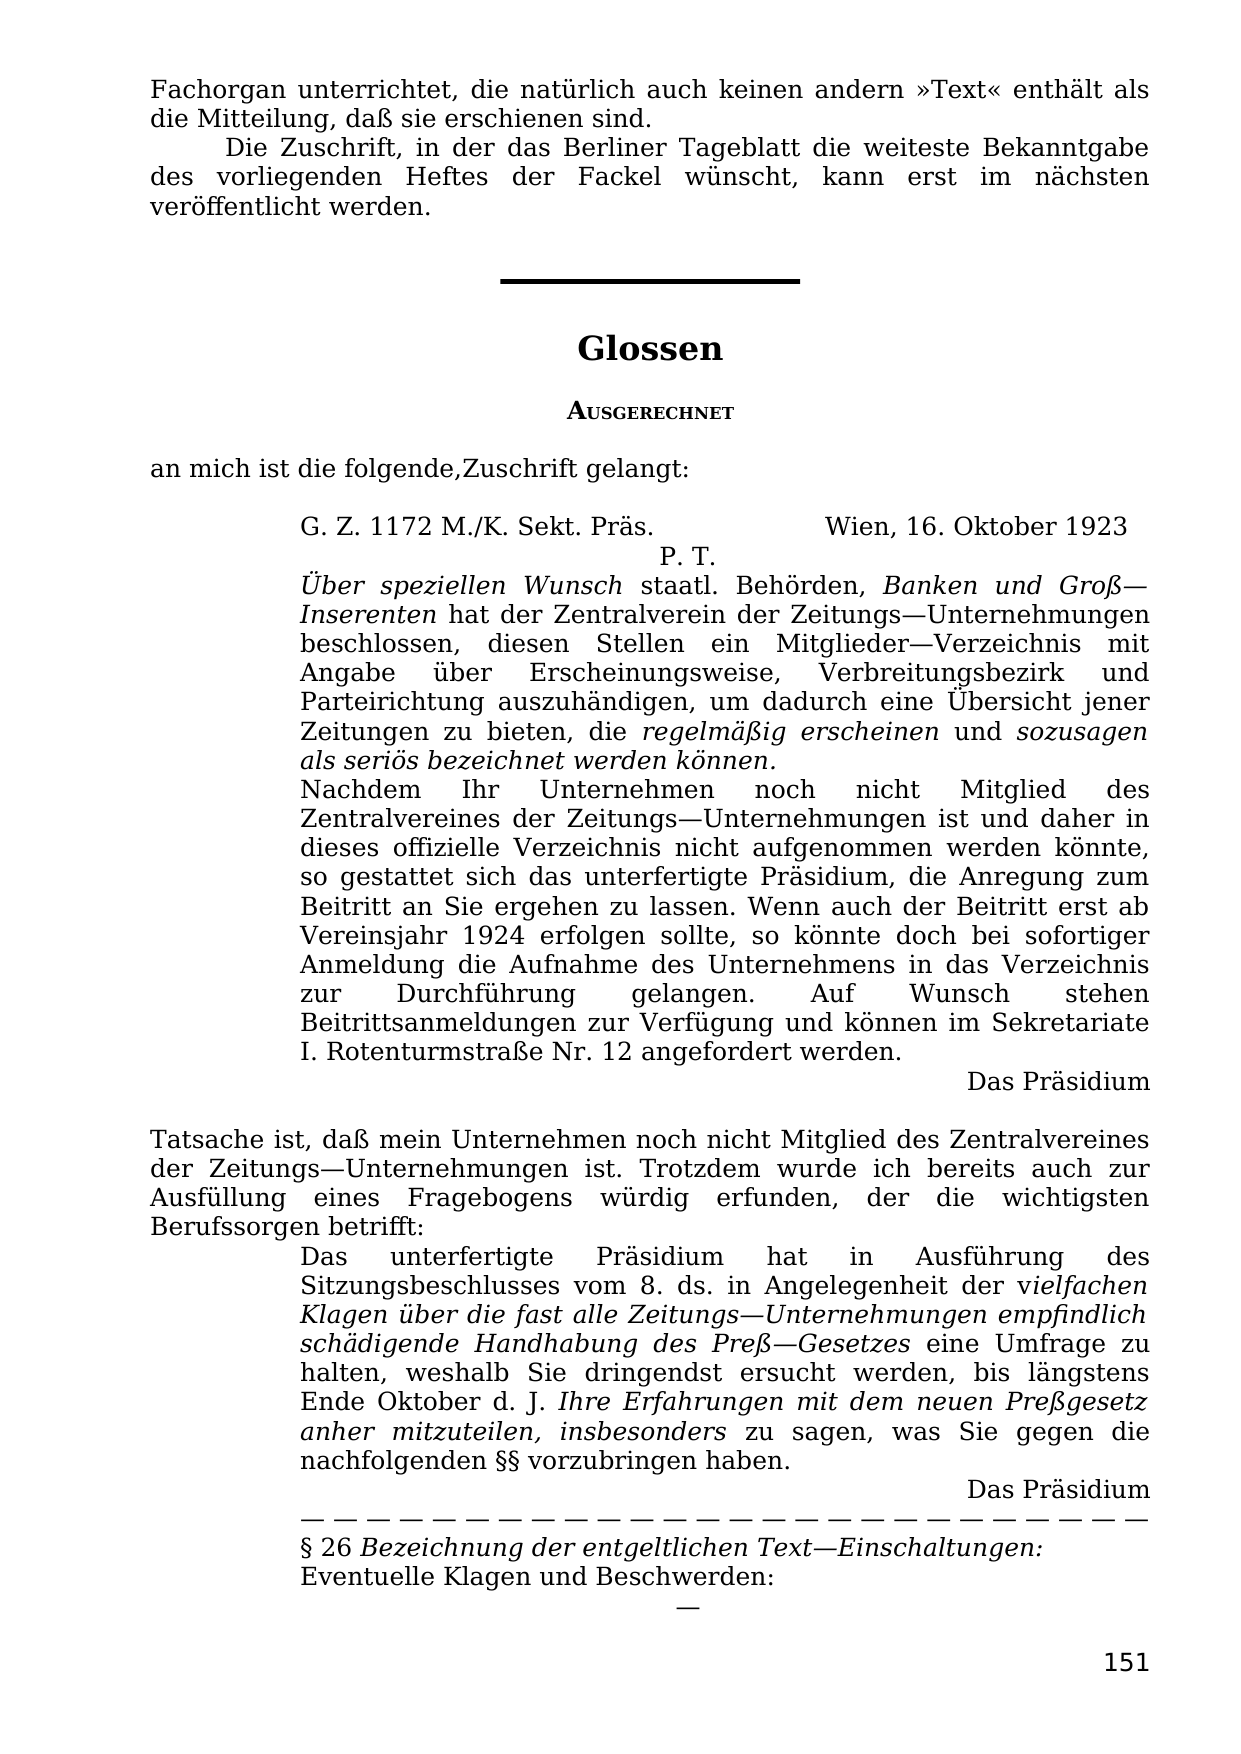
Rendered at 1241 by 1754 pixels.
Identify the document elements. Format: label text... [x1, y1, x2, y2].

text § 26 Bezeichnung der entgeltlichen Text—Einschaltungen: [300, 1533, 1151, 1562]
text Nachdem Ihr Unternehmen noch nicht Mitglied des Zentralvereines der Zeitungs—Unternehmungen ist und daher in dieses offizielle Verzeichnis nicht aufgenommen werden könnte, so gestattet sich das unterfertigte Präsidium, die Anregung zum Beitritt an Sie ergehen zu lassen. Wenn auch der Beitritt erst ab Vereinsjahr 1924 erfolgen sollte, so könnte doch bei sofortiger Anmeldung die Aufnahme des Unternehmens in das Verzeichnis zur Durchführung gelangen. Auf Wunsch stehen Beitrittsanmeldungen zur Verfügung und können im Sekretariate I. Rotenturmstraße Nr. 12 angefordert werden. [300, 775, 1151, 1067]
picture [500, 279, 801, 284]
text Die Zuschrift, in der das Berliner Tageblatt die weiteste Bekanntgabe des vorliegenden Heftes der Fackel wünscht, kann erst im nächsten veröffentlicht werden. [150, 133, 1151, 221]
text Eventuelle Klagen und Beschwerden: [300, 1562, 1151, 1592]
text G. Z. 1172 M./K. Sekt. Präs. Wien, 16. Oktober 1923 [300, 512, 1151, 542]
text — [150, 1592, 1151, 1621]
text Das unterfertigte Präsidium hat in Ausführung des Sitzungsbeschlusses vom 8. ds. in Angelegenheit der vielfachen Klagen über die fast alle Zeitungs—Unternehmungen empfindlich schädigende Handhabung des Preß—Gesetzes eine Umfrage zu halten, weshalb Sie dringendst ersucht werden, bis längstens Ende Oktober d. J. Ihre Erfahrungen mit dem neuen Preßgesetz anher mitzuteilen, insbesonders zu sagen, was Sie gegen die nachfolgenden §§ vorzubringen haben. [300, 1242, 1151, 1475]
text Über speziellen Wunsch staatl. Behörden, Banken und Groß—Inserenten hat der Zentralverein der Zeitungs—Unternehmungen beschlossen, diesen Stellen ein Mitglieder—Verzeichnis mit Angabe über Erscheinungsweise, Verbreitungsbezirk und Parteirichtung auszuhändigen, um dadurch eine Übersicht jener Zeitungen zu bieten, die regelmäßig erscheinen und sozusagen als seriös bezeichnet werden können. [300, 571, 1151, 775]
text Glossen [150, 305, 1151, 368]
text — — — — — — — — — — — — — — — — — — — — — — — — — — [300, 1504, 1151, 1533]
text Ausgerechnet [150, 368, 1151, 425]
text P. T. [150, 542, 1151, 571]
text Das Präsidium [150, 1067, 1151, 1096]
text an mich ist die folgende,Zuschrift gelangt: [150, 454, 1151, 483]
text Das Präsidium [150, 1475, 1151, 1504]
text Tatsache ist, daß mein Unternehmen noch nicht Mitglied des Zentralvereines der Zeitungs—Unternehmungen ist. Trotzdem wurde ich bereits auch zur Ausfüllung eines Fragebogens würdig erfunden, der die wichtigsten Berufssorgen betrifft: [150, 1125, 1151, 1242]
text Fachorgan unterrichtet, die natürlich auch keinen andern »Text« enthält als die Mitteilung, daß sie erschienen sind. [150, 75, 1151, 133]
